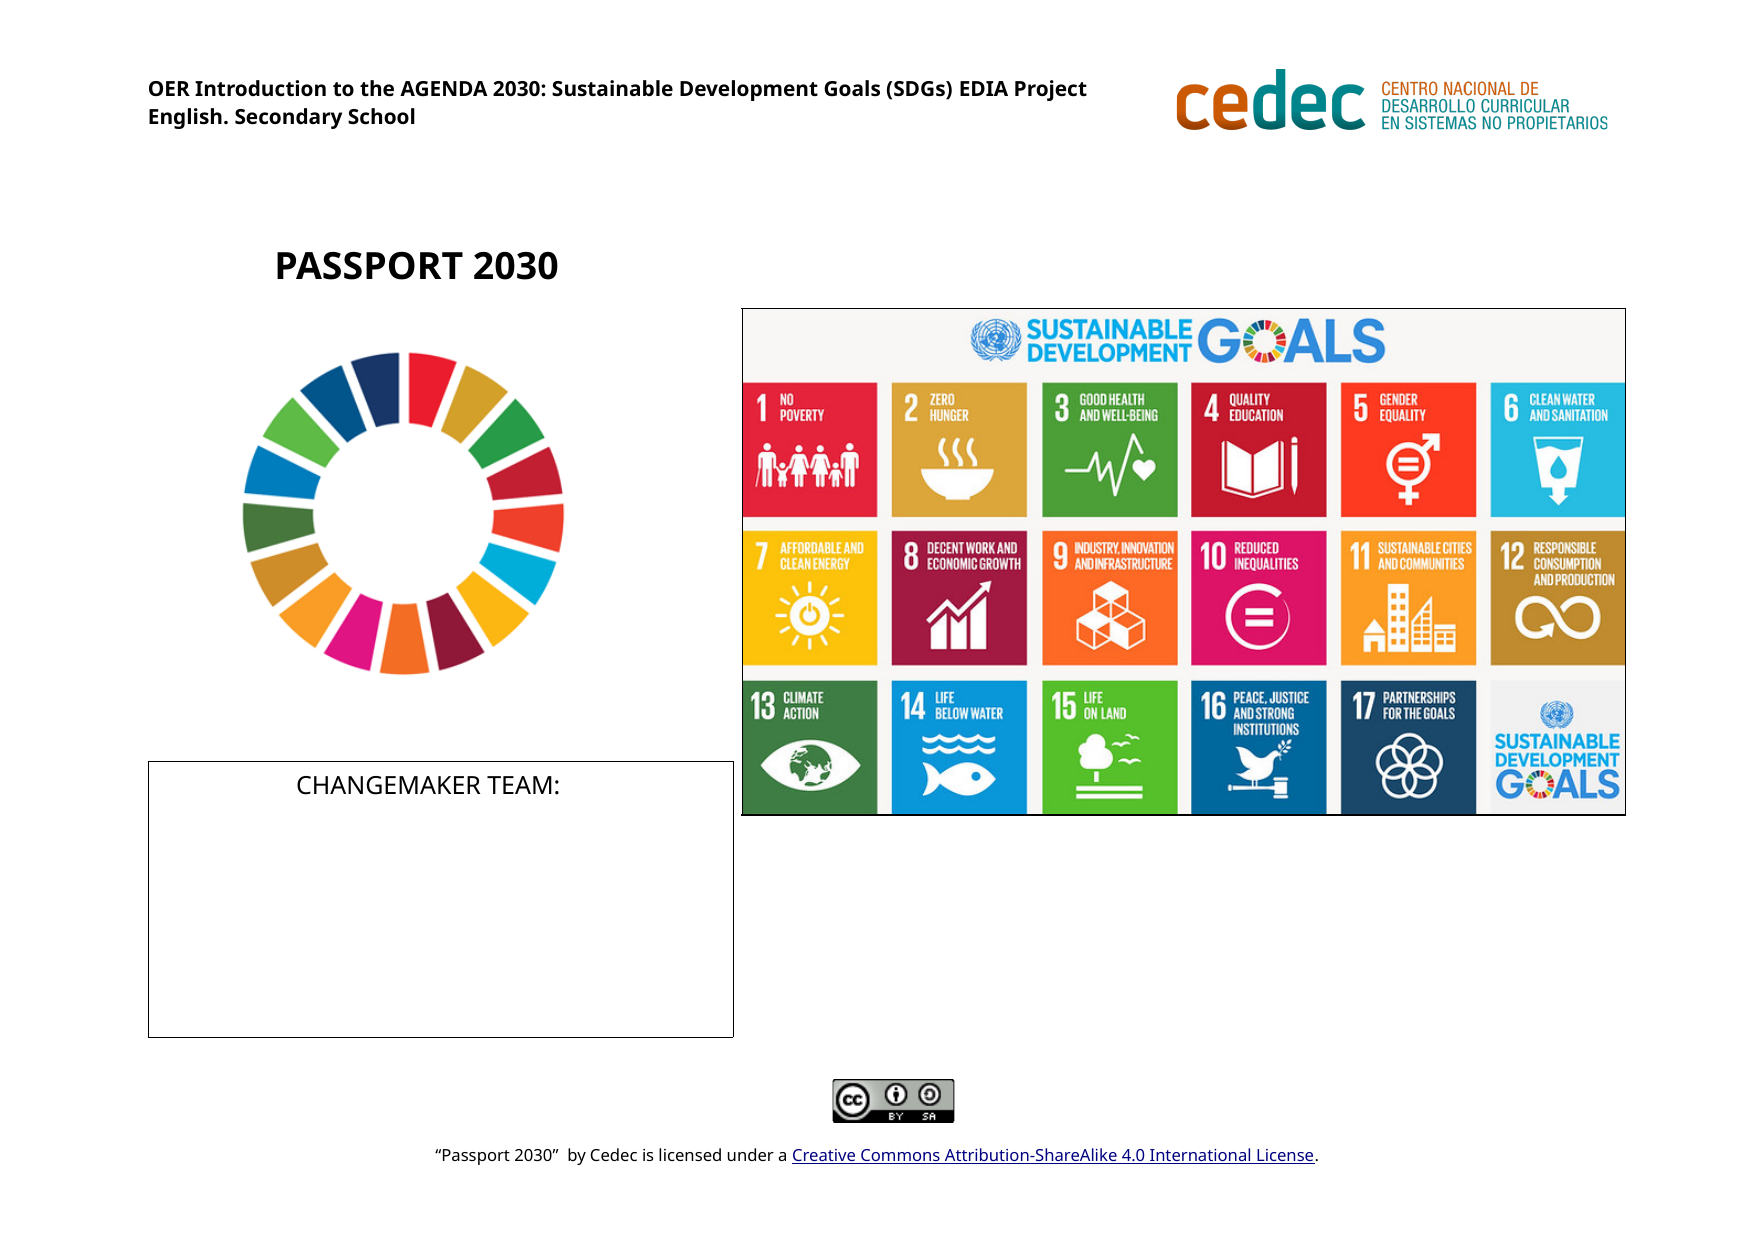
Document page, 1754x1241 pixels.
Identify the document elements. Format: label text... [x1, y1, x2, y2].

picture [832, 1079, 955, 1123]
picture [955, 708, 969, 719]
picture [971, 708, 985, 719]
table_header CHANGEMAKER TEAM: [149, 762, 733, 1037]
picture [935, 708, 954, 719]
picture [935, 692, 953, 703]
picture [923, 745, 995, 755]
picture [923, 762, 995, 796]
picture [1232, 689, 1310, 737]
picture [1200, 690, 1228, 721]
picture [235, 346, 571, 683]
picture [1176, 69, 1608, 130]
picture [922, 734, 995, 743]
picture [901, 692, 925, 719]
picture [1227, 739, 1292, 800]
picture [743, 309, 1625, 814]
text PASSPORT 2030 [148, 240, 1606, 291]
picture [986, 708, 1003, 720]
